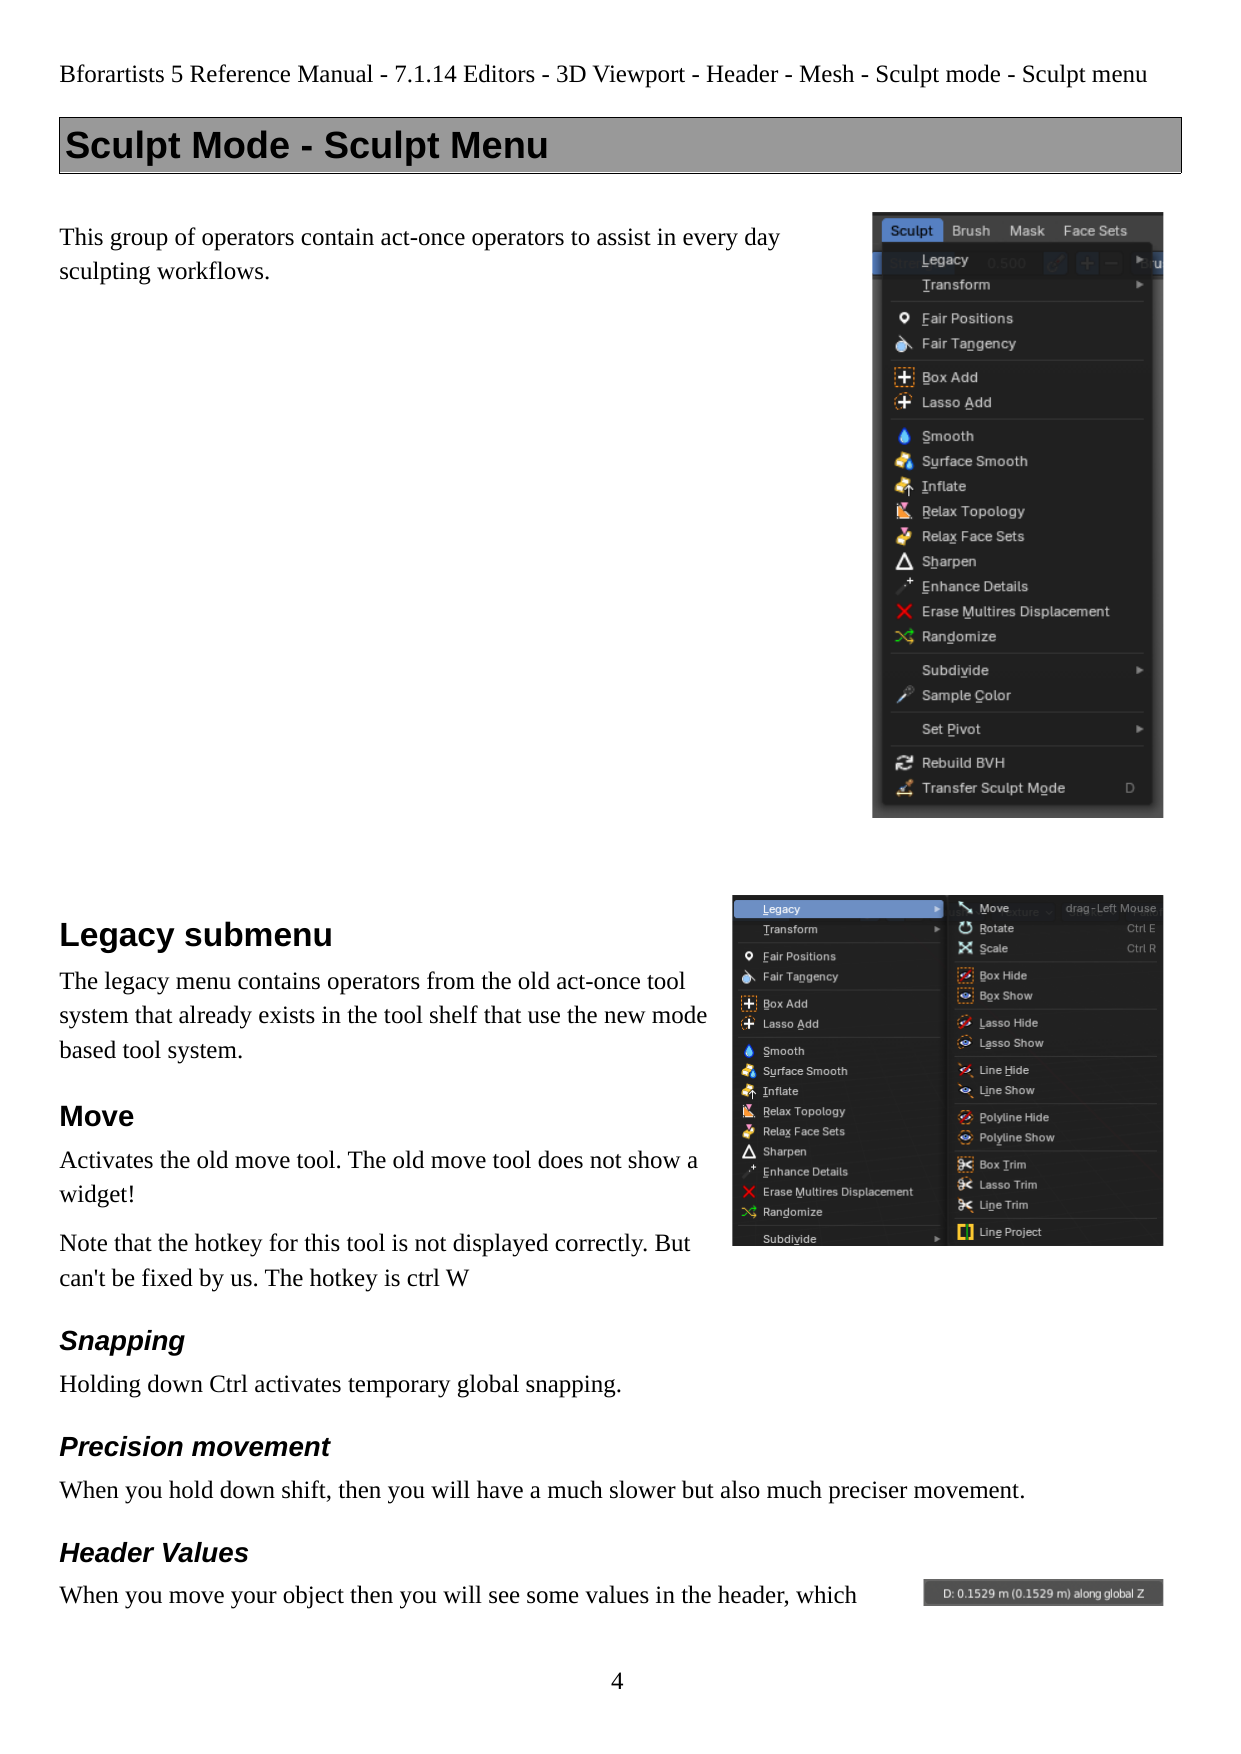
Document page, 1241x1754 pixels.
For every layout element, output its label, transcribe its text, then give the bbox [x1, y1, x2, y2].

text Holding down Ctrl activates temporary global snapping. [59, 1369, 1181, 1397]
picture [923, 1579, 1164, 1606]
subtitle Legacy submenu [59, 915, 732, 953]
subtitle Snapping [59, 1324, 1181, 1356]
table_header Sculpt Mode - Sculpt Menu [60, 118, 1181, 172]
subtitle Move [59, 1098, 732, 1132]
text When you hold down shift, then you will have a much slower but also much preciser movement. [59, 1475, 1181, 1503]
picture [872, 212, 1164, 818]
text This group of operators contain act-once operators to assist in every day sculpting workflows. [59, 222, 872, 285]
text Note that the hotkey for this tool is not displayed correctly. But can't be fixed by us. The hotkey is ctrl W [59, 1228, 1181, 1292]
text Activates the old move tool. The old move tool does not show a widget! [59, 1145, 732, 1208]
subtitle [1164, 915, 1181, 953]
subtitle [1164, 1098, 1181, 1132]
picture [732, 895, 1164, 1246]
subtitle Precision movement [59, 1430, 1181, 1462]
text When you move your object then you will see some values in the header, which [59, 1581, 1181, 1609]
subtitle Header Values [59, 1536, 1181, 1568]
text The legacy menu contains operators from the old act-once tool system that already exists in the tool shelf that use the new mode based tool system. [59, 966, 732, 1064]
